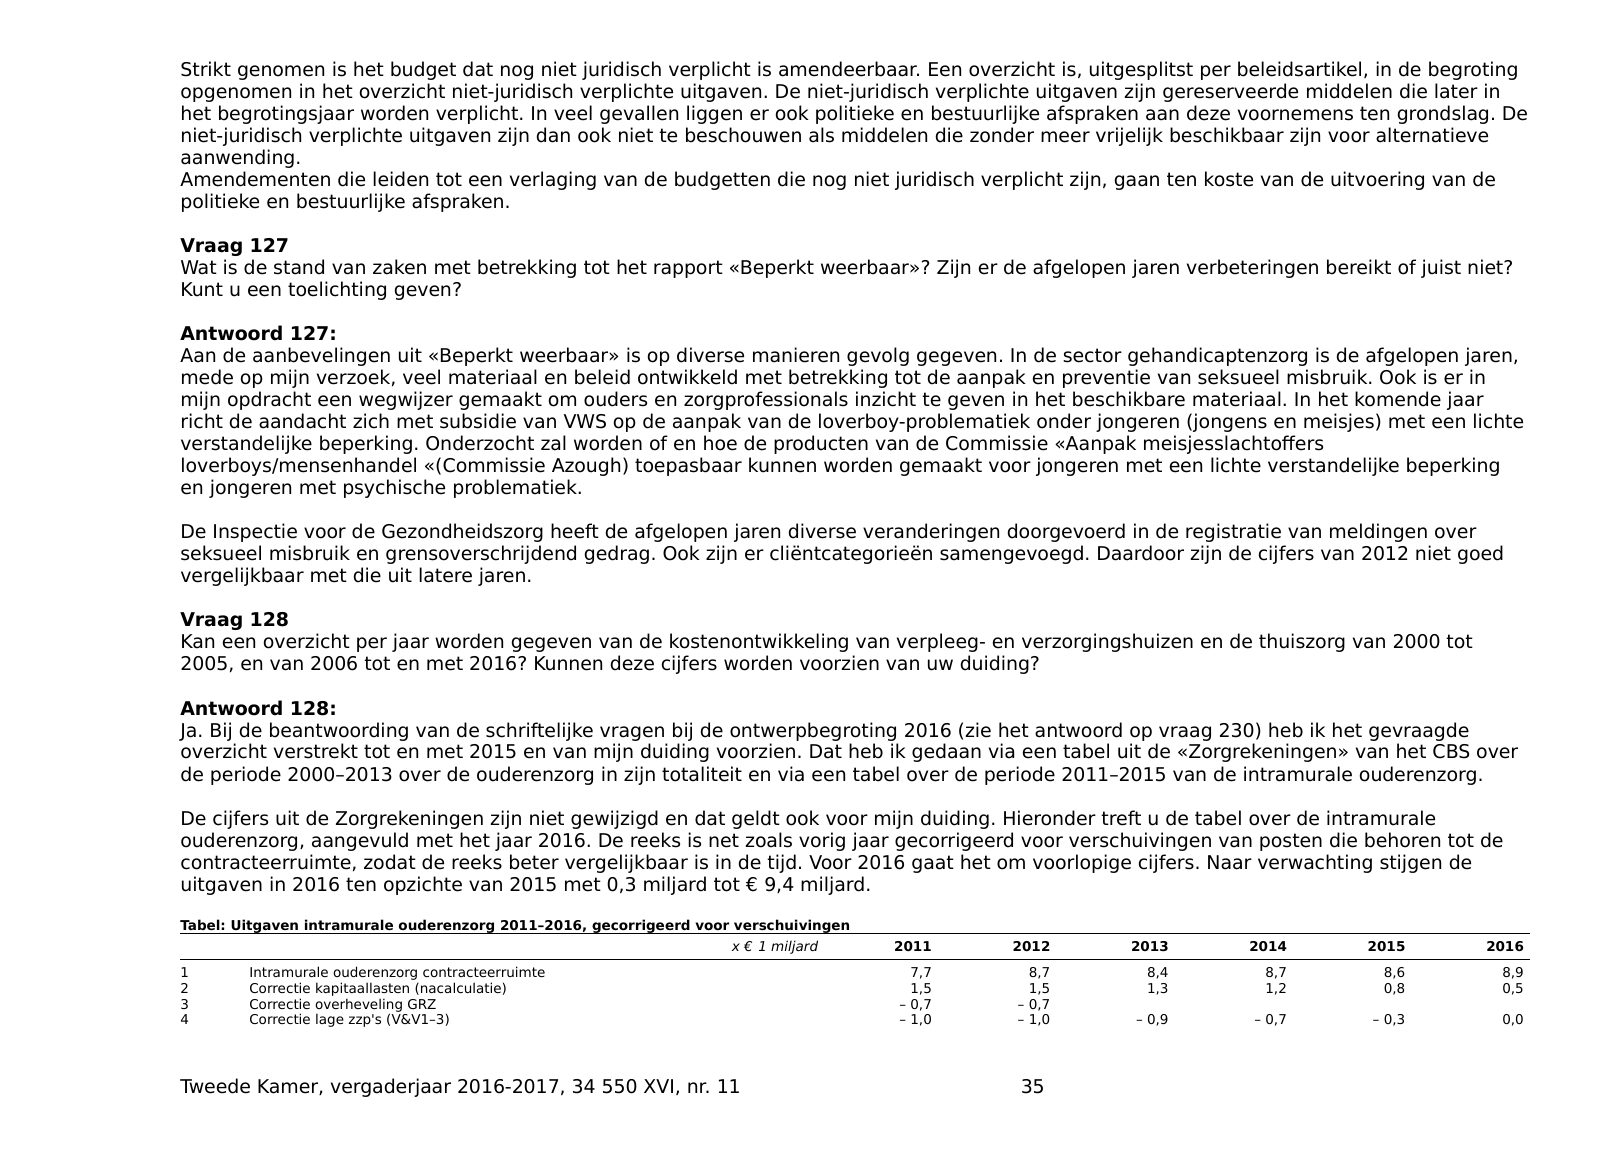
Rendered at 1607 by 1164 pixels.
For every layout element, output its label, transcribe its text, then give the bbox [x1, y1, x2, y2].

table_cell 1,3 [1056, 981, 1174, 996]
table_cell 2014 [1174, 934, 1293, 959]
table_cell 8,9 [1411, 960, 1529, 981]
table_cell 2016 [1411, 934, 1529, 959]
table_cell – 1,0 [938, 1012, 1056, 1028]
text Strikt genomen is het budget dat nog niet juridisch verplicht is amendeerbaar. Een overzicht is, uitgesplitst per beleidsartikel, in de begroting opgenomen in het overzicht niet-juridisch verplichte uitgaven. De niet-juridisch verplichte uitgaven zijn gereserveerde middelen die later in het begrotingsjaar worden verplicht. In veel gevallen liggen er ook politieke en bestuurlijke afspraken aan deze voornemens ten grondslag. De niet-juridisch verplichte uitgaven zijn dan ook niet te beschouwen als middelen die zonder meer vrijelijk beschikbaar zijn voor alternatieve aanwending. [180, 59, 1529, 169]
table_cell [1411, 996, 1529, 1012]
text De cijfers uit de Zorgrekeningen zijn niet gewijzigd en dat geldt ook voor mijn duiding. Hieronder treft u de tabel over de intramurale ouderenzorg, aangevuld met het jaar 2016. De reeks is net zoals vorig jaar gecorrigeerd voor verschuivingen van posten die behoren tot de contracteerruimte, zodat de reeks beter vergelijkbaar is in de tijd. Voor 2016 gaat het om voorlopige cijfers. Naar verwachting stijgen de uitgaven in 2016 ten opzichte van 2015 met 0,3 miljard tot € 9,4 miljard. [180, 808, 1529, 896]
table_cell 8,4 [1056, 960, 1174, 981]
table_cell – 0,7 [938, 996, 1056, 1012]
table_cell 2015 [1293, 934, 1411, 959]
table_cell [1056, 996, 1174, 1012]
table_cell – 1,0 [819, 1012, 937, 1028]
table_cell 1,5 [938, 981, 1056, 996]
text Ja. Bij de beantwoording van de schriftelijke vragen bij de ontwerpbegroting 2016 (zie het antwoord op vraag 230) heb ik het gevraagde overzicht verstrekt tot en met 2015 en van mijn duiding voorzien. Dat heb ik gedaan via een tabel uit de «Zorgrekeningen» van het CBS over de periode 2000–2013 over de ouderenzorg in zijn totaliteit en via een tabel over de periode 2011–2015 van de intramurale ouderenzorg. [180, 719, 1529, 785]
text Kan een overzicht per jaar worden gegeven van de kostenontwikkeling van verpleeg- en verzorgingshuizen en de thuiszorg van 2000 tot 2005, en van 2006 tot en met 2016? Kunnen deze cijfers worden voorzien van uw duiding? [180, 631, 1529, 675]
table_cell [1174, 996, 1293, 1012]
table_cell – 0,9 [1056, 1012, 1174, 1028]
table_cell 4 [180, 1012, 243, 1028]
table_cell 2012 [938, 934, 1056, 959]
table_cell 2 [180, 981, 243, 996]
table_cell 0,5 [1411, 981, 1529, 996]
text Wat is de stand van zaken met betrekking tot het rapport «Beperkt weerbaar»? Zijn er de afgelopen jaren verbeteringen bereikt of juist niet? Kunt u een toelichting geven? [180, 257, 1529, 301]
table_cell 1,5 [819, 981, 937, 996]
text Antwoord 128: [180, 697, 1529, 719]
text Antwoord 127: [180, 323, 1529, 345]
table_cell 1 [180, 960, 243, 981]
table_cell – 0,3 [1293, 1012, 1411, 1028]
table_cell 7,7 [819, 960, 937, 981]
table_cell Correctie overheveling GRZ [243, 996, 819, 1012]
table_cell x € 1 miljard [180, 934, 819, 959]
table_header Tabel: Uitgaven intramurale ouderenzorg 2011–2016, gecorrigeerd voor verschuivingen [180, 918, 1529, 933]
table_cell [1293, 996, 1411, 1012]
table_cell 2013 [1056, 934, 1174, 959]
table_cell 3 [180, 996, 243, 1012]
table_cell 8,7 [938, 960, 1056, 981]
table_cell – 0,7 [819, 996, 937, 1012]
table_cell 2011 [819, 934, 937, 959]
text Vraag 127 [180, 235, 1529, 257]
table_cell Correctie kapitaallasten (nacalculatie) [243, 981, 819, 996]
text Amendementen die leiden tot een verlaging van de budgetten die nog niet juridisch verplicht zijn, gaan ten koste van de uitvoering van de politieke en bestuurlijke afspraken. [180, 169, 1529, 213]
table_cell 8,6 [1293, 960, 1411, 981]
table_cell 0,8 [1293, 981, 1411, 996]
table_cell 8,7 [1174, 960, 1293, 981]
table_cell 1,2 [1174, 981, 1293, 996]
table_cell Intramurale ouderenzorg contracteerruimte [243, 960, 819, 981]
text Aan de aanbevelingen uit «Beperkt weerbaar» is op diverse manieren gevolg gegeven. In de sector gehandicaptenzorg is de afgelopen jaren, mede op mijn verzoek, veel materiaal en beleid ontwikkeld met betrekking tot de aanpak en preventie van seksueel misbruik. Ook is er in mijn opdracht een wegwijzer gemaakt om ouders en zorgprofessionals inzicht te geven in het beschikbare materiaal. In het komende jaar richt de aandacht zich met subsidie van VWS op de aanpak van de loverboy-problematiek onder jongeren (jongens en meisjes) met een lichte verstandelijke beperking. Onderzocht zal worden of en hoe de producten van de Commissie «Aanpak meisjesslachtoffers loverboys/mensenhandel «(Commissie Azough) toepasbaar kunnen worden gemaakt voor jongeren met een lichte verstandelijke beperking en jongeren met psychische problematiek. [180, 345, 1529, 499]
text De Inspectie voor de Gezondheidszorg heeft de afgelopen jaren diverse veranderingen doorgevoerd in de registratie van meldingen over seksueel misbruik en grensoverschrijdend gedrag. Ook zijn er cliëntcategorieën samengevoegd. Daardoor zijn de cijfers van 2012 niet goed vergelijkbaar met die uit latere jaren. [180, 521, 1529, 587]
table_cell 0,0 [1411, 1012, 1529, 1028]
table_cell – 0,7 [1174, 1012, 1293, 1028]
text Vraag 128 [180, 609, 1529, 631]
table_cell Correctie lage zzp's (V&V1–3) [243, 1012, 819, 1028]
